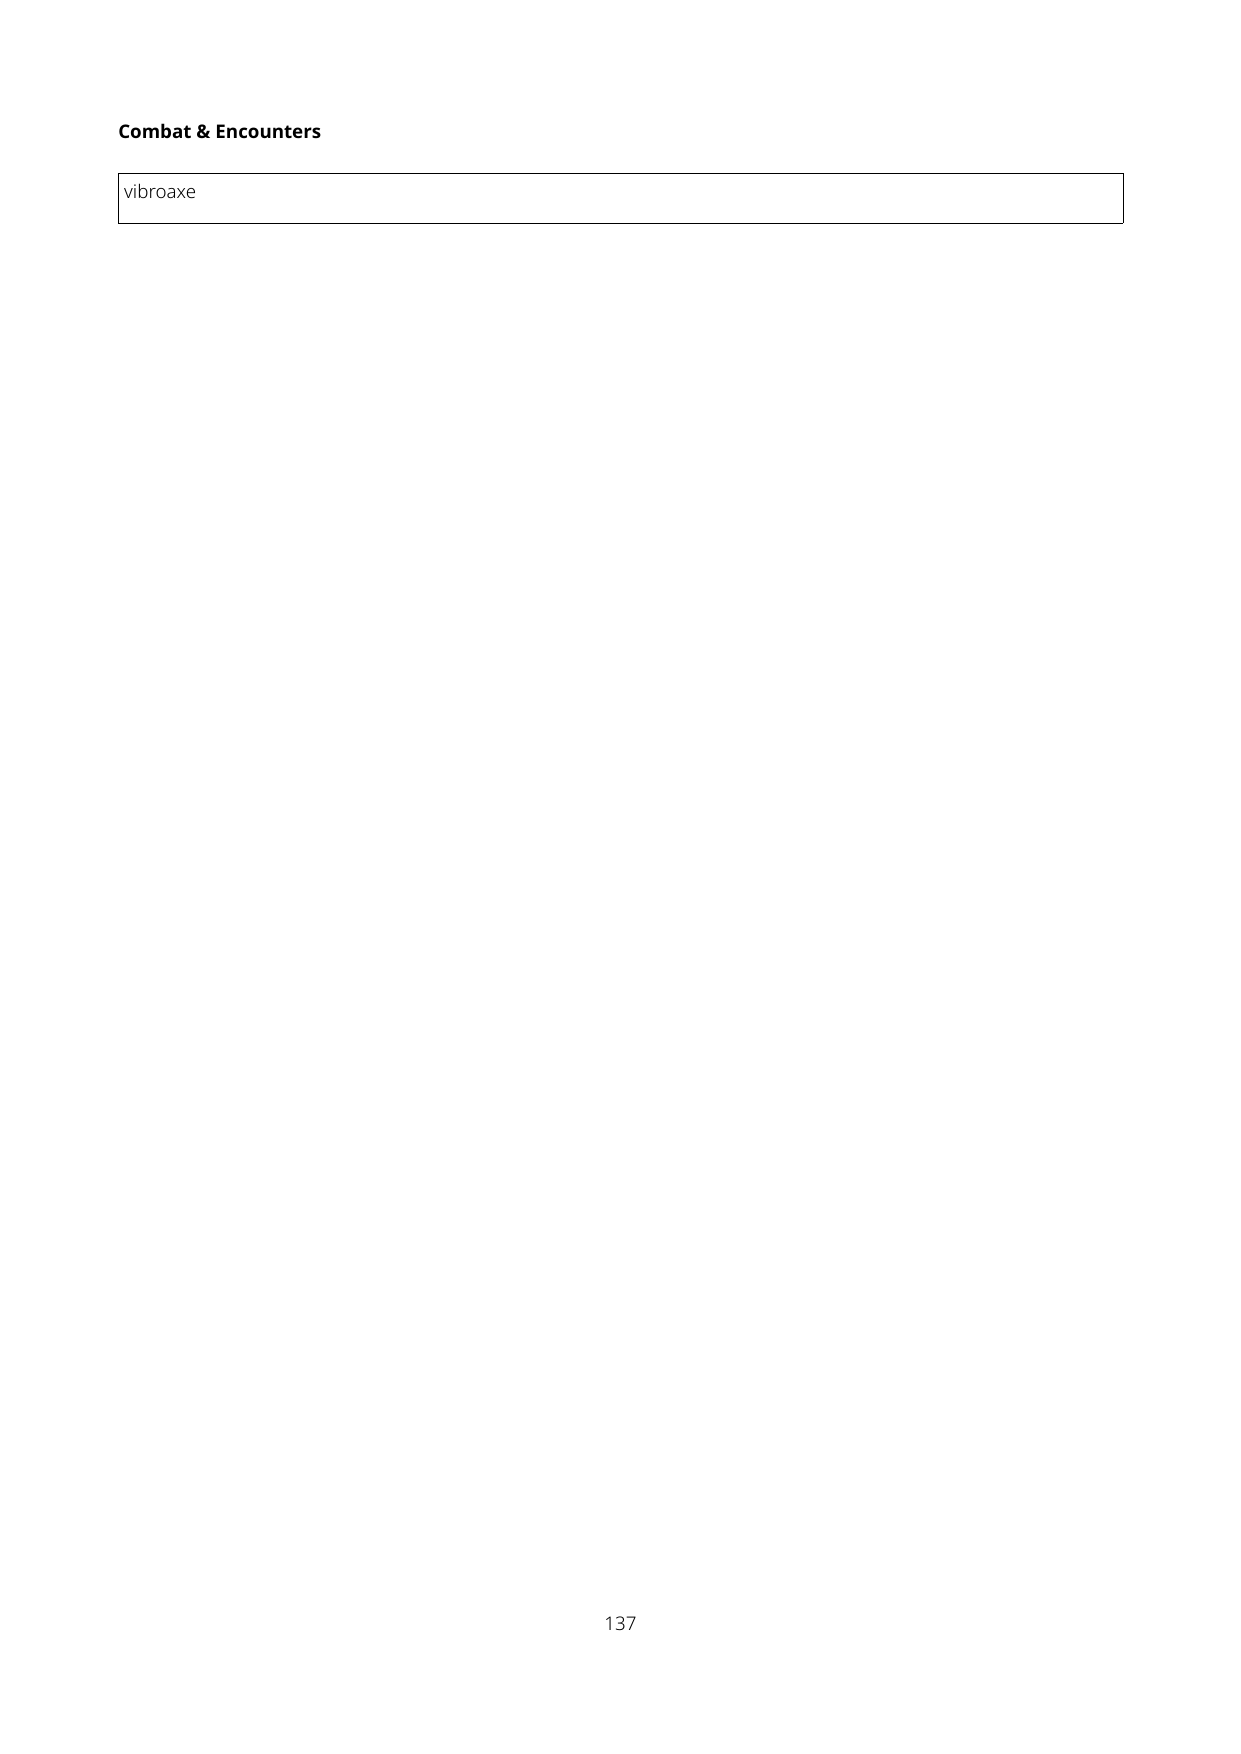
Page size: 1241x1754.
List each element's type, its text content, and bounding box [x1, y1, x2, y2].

table_cell [604, 174, 635, 223]
table_cell [1099, 174, 1123, 223]
table_cell vibroaxe [119, 174, 604, 223]
